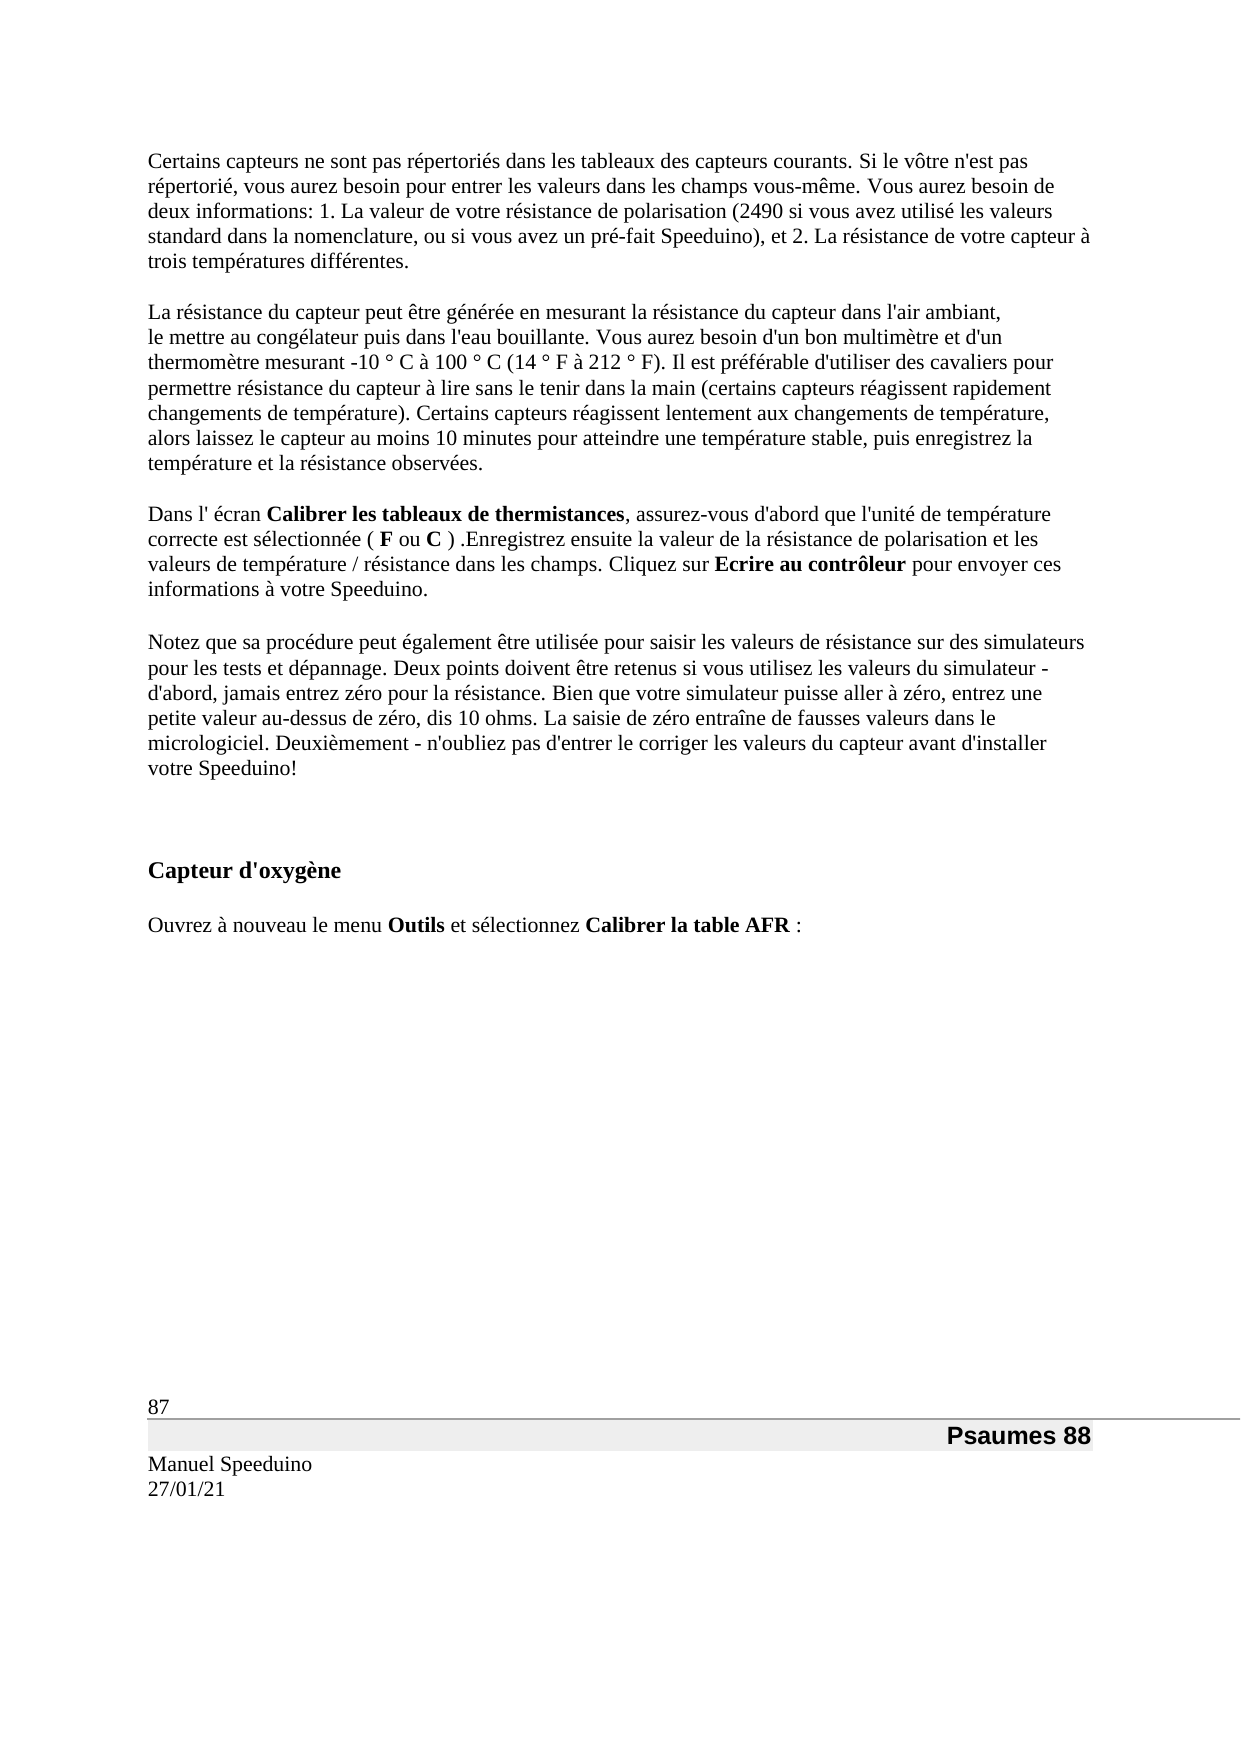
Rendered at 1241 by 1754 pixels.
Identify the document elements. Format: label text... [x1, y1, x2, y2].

table_header Psaumes 88 [148, 1420, 1093, 1451]
text Dans l' écran Calibrer les tableaux de thermistances, assurez-vous d'abord que l'unité de température correcte est sélectionnée ( F ou C ) .Enregistrez ensuite la valeur de la résistance de polarisation et les valeurs de température / résistance dans les champs. Cliquez sur Ecrire au contrôleur pour envoyer ces informations à votre Speeduino. [148, 501, 1093, 601]
text Notez que sa procédure peut également être utilisée pour saisir les valeurs de résistance sur des simulateurs pour les tests et dépannage. Deux points doivent être retenus si vous utilisez les valeurs du simulateur - d'abord, jamais entrez zéro pour la résistance. Bien que votre simulateur puisse aller à zéro, entrez une petite valeur au-dessus de zéro, dis 10 ohms. La saisie de zéro entraîne de fausses valeurs dans le micrologiciel. Deuxièmement - n'oubliez pas d'entrer le corriger les valeurs du capteur avant d'installer votre Speeduino! [148, 629, 1093, 781]
text changements de température). Certains capteurs réagissent lentement aux changements de température, alors laissez le capteur au moins 10 minutes pour atteindre une température stable, puis enregistrez la température et la résistance observées. [148, 400, 1093, 475]
text Certains capteurs ne sont pas répertoriés dans les tableaux des capteurs courants. Si le vôtre n'est pas répertorié, vous aurez besoin pour entrer les valeurs dans les champs vous-même. Vous aurez besoin de deux informations: 1. La valeur de votre résistance de polarisation (2490 si vous avez utilisé les valeurs standard dans la nomenclature, ou si vous avez un pré-fait Speeduino), et 2. La résistance de votre capteur à trois températures différentes. [148, 148, 1093, 274]
text Manuel Speeduino [148, 1451, 1093, 1476]
text thermomètre mesurant -10 ° C à 100 ° C (14 ° F à 212 ° F). Il est préférable d'utiliser des cavaliers pour permettre résistance du capteur à lire sans le tenir dans la main (certains capteurs réagissent rapidement [148, 349, 1093, 400]
text Capteur d'oxygène [148, 856, 1093, 884]
text le mettre au congélateur puis dans l'eau bouillante. Vous aurez besoin d'un bon multimètre et d'un [148, 324, 1093, 349]
text La résistance du capteur peut être générée en mesurant la résistance du capteur dans l'air ambiant, [148, 299, 1093, 324]
text 27/01/21 [148, 1476, 1093, 1501]
text 87 [148, 1394, 1093, 1418]
text Ouvrez à nouveau le menu Outils et sélectionnez Calibrer la table AFR : [148, 912, 1093, 937]
